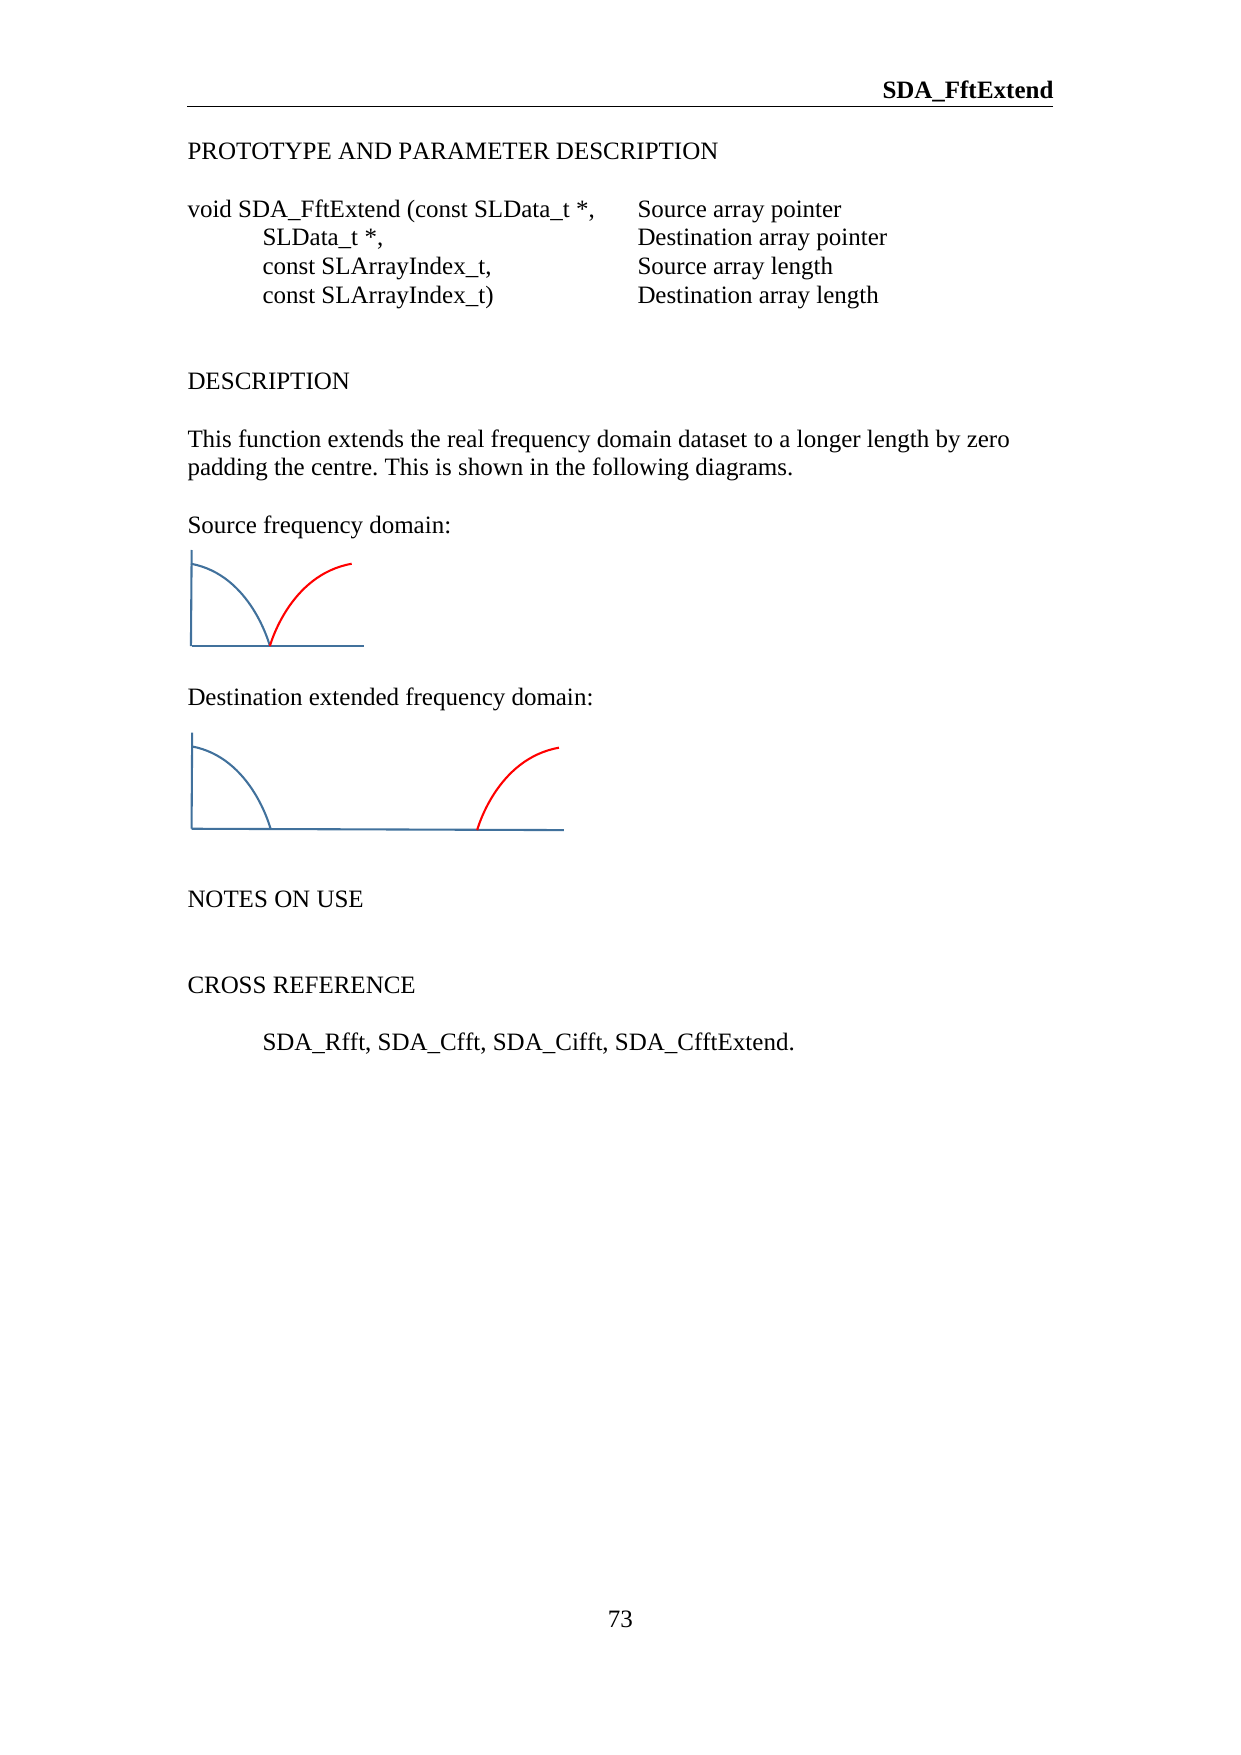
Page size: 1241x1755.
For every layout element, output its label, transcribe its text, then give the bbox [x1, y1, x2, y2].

text void SDA_FftExtend (const SLData_t *, Source array pointer [187, 194, 1053, 222]
text Source frequency domain: [187, 510, 1053, 539]
text SLData_t *, Destination array pointer [187, 222, 1053, 251]
text const SLArrayIndex_t, Source array length [187, 251, 1053, 280]
text PROTOTYPE AND PARAMETER DESCRIPTION [187, 136, 1053, 165]
text Destination extended frequency domain: [187, 682, 1053, 711]
text CROSS REFERENCE [187, 970, 1053, 999]
subtitle SDA_FftExtend [187, 75, 1053, 106]
text SDA_Rfft, SDA_Cfft, SDA_Cifft, SDA_CfftExtend. [187, 1027, 1053, 1056]
text const SLArrayIndex_t) Destination array length [187, 280, 1053, 309]
text NOTES ON USE [187, 884, 1053, 912]
text This function extends the real frequency domain dataset to a longer length by zero padding the centre. This is shown in the following diagrams. [187, 424, 1053, 481]
text DESCRIPTION [187, 366, 1053, 395]
